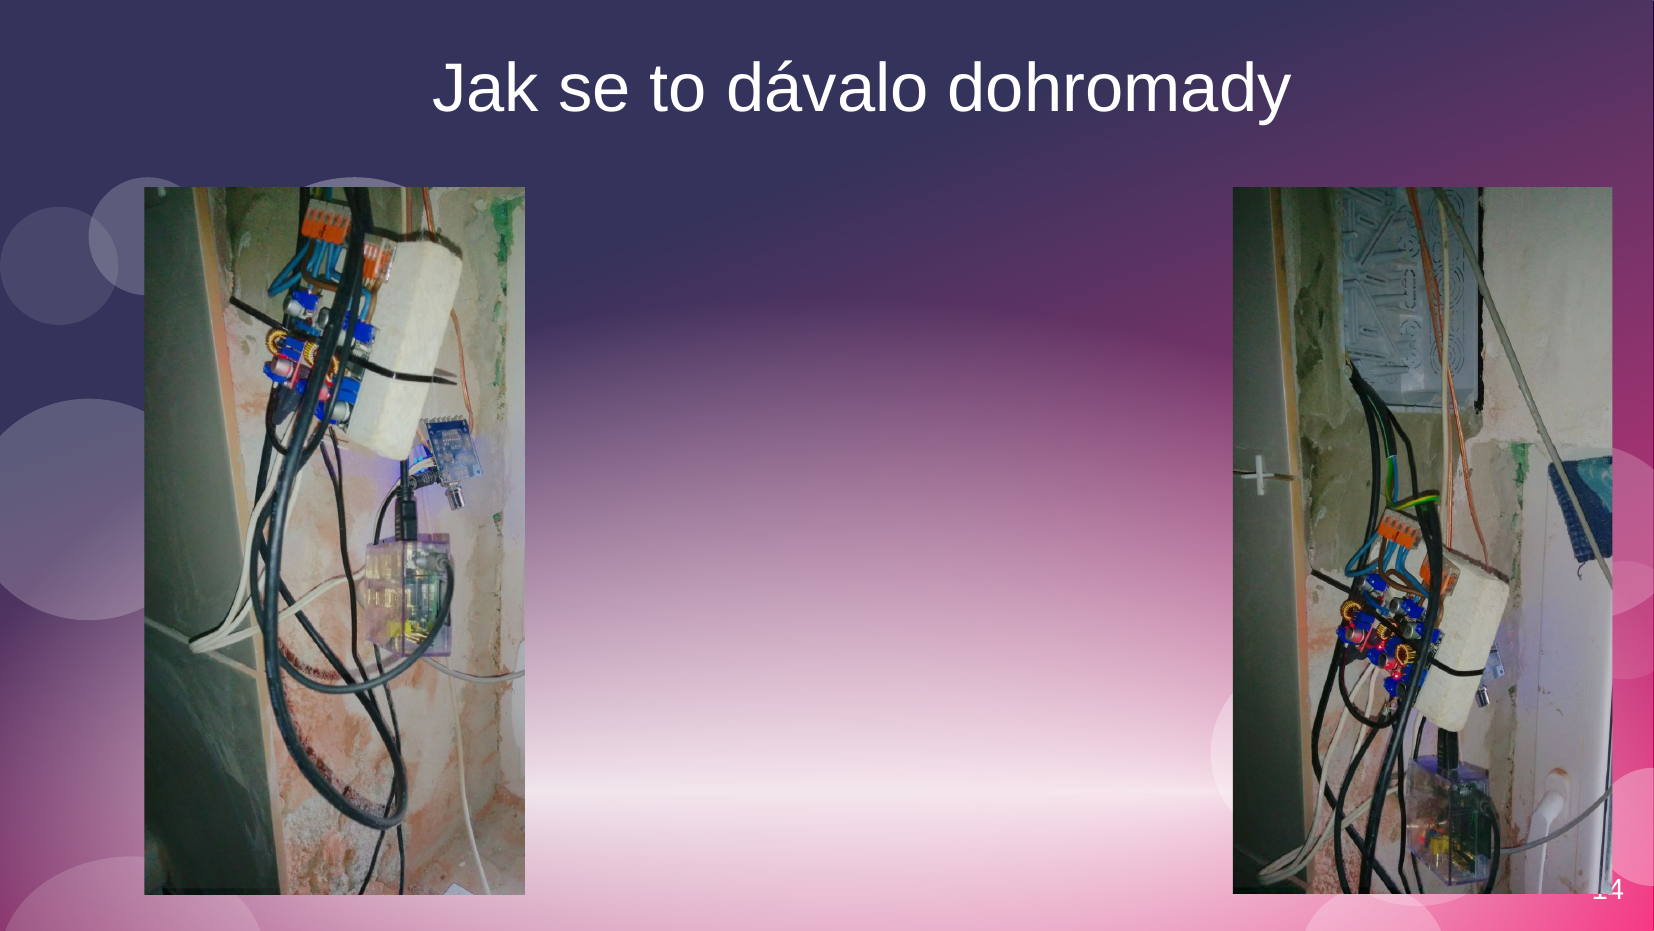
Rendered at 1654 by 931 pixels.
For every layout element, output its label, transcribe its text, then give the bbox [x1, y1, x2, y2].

picture [1232, 187, 1613, 894]
title Jak se to dávalo dohromady [88, 44, 1565, 207]
picture [144, 187, 526, 895]
